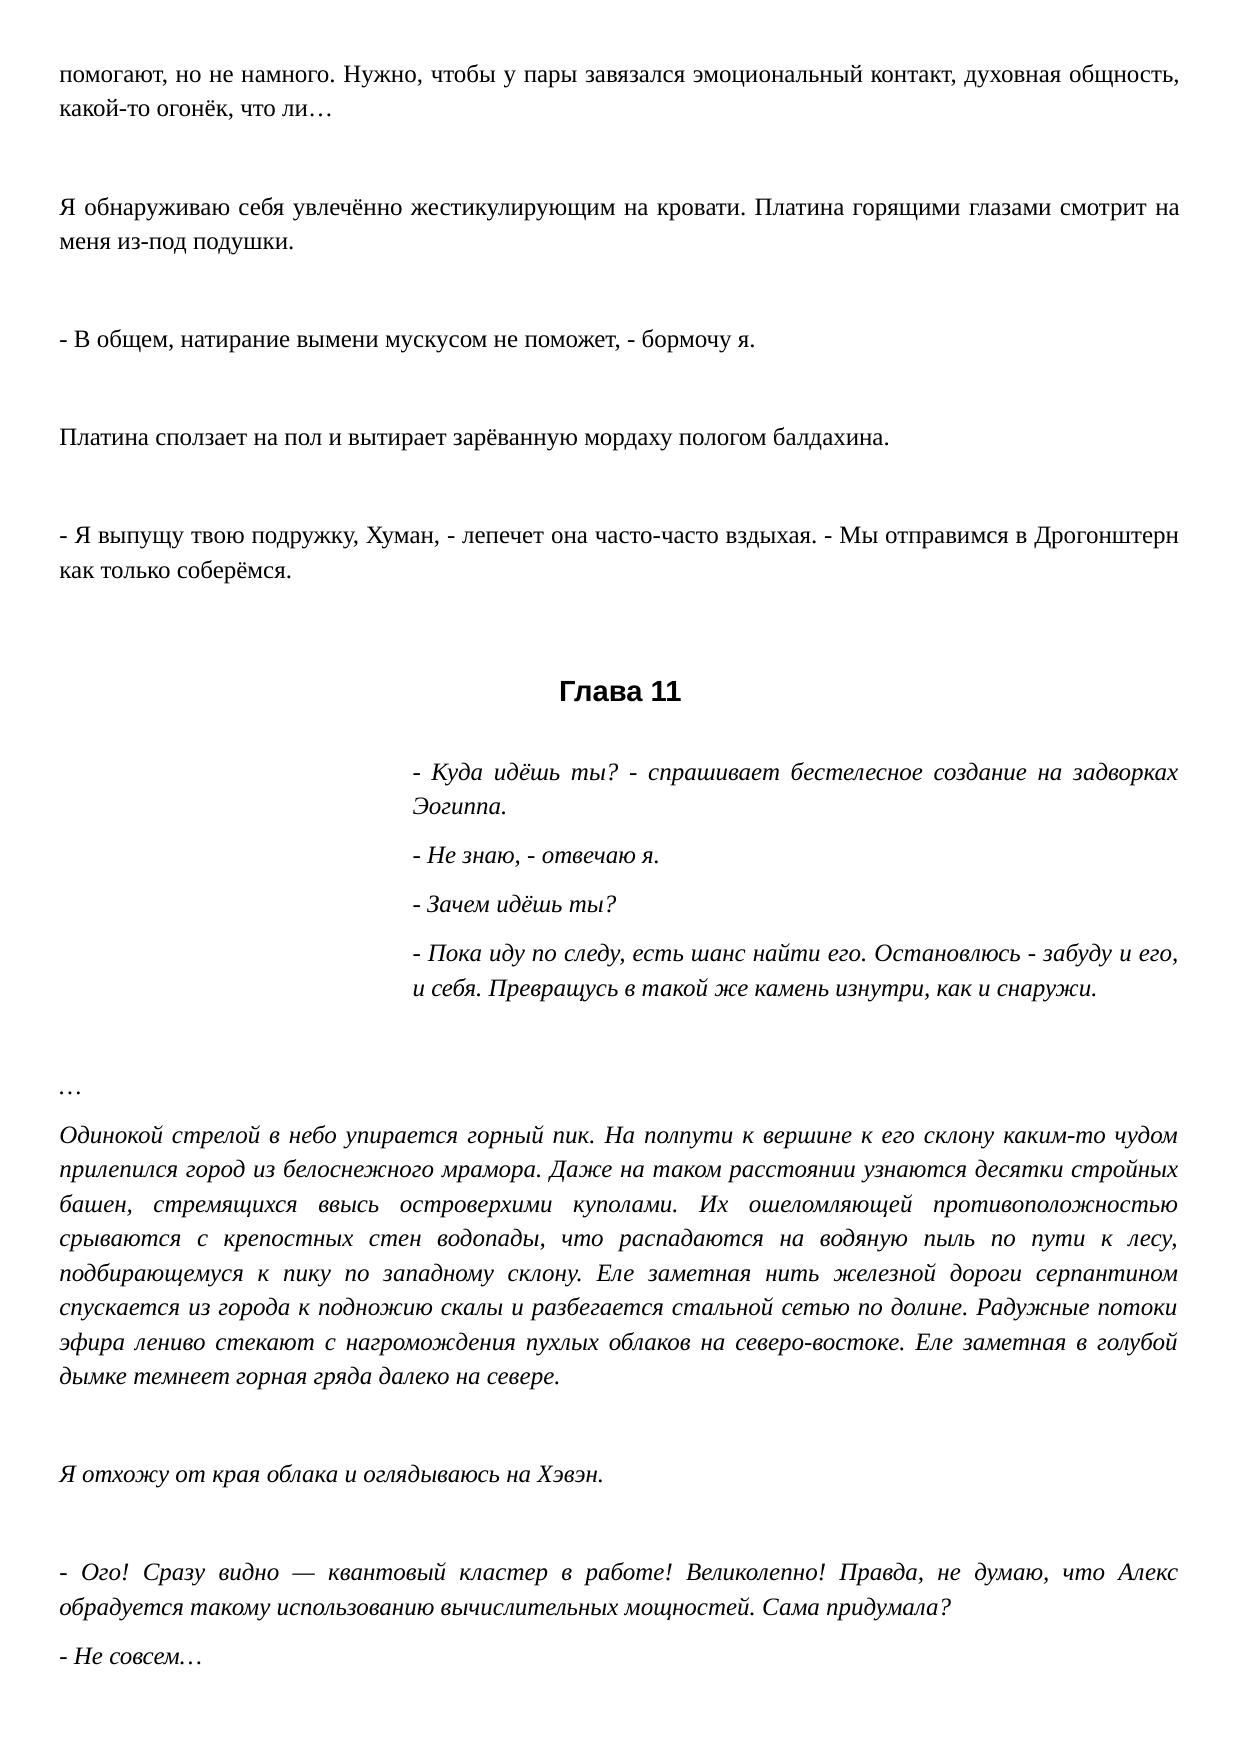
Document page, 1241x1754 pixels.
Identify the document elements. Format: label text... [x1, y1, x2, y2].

text … [59, 1071, 1181, 1099]
text помогают, но не намного. Нужно, чтобы у пары завязался эмоциональный контакт, духовная общность, какой-то огонёк, что ли… [59, 59, 1181, 122]
text - Ого! Сразу видно — квантовый кластер в работе! Великолепно! Правда, не думаю, что Алекс обрадуется такому использованию вычислительных мощностей. Сама придумала? [59, 1557, 1181, 1621]
text - Не совсем… [59, 1641, 1181, 1670]
text - Зачем идёшь ты? [412, 889, 1181, 918]
text - Я выпущу твою подружку, Хуман, - лепечет она часто-часто вздыхая. - Мы отправимся в Дрогонштерн как только соберёмся. [59, 521, 1181, 584]
text Платина сползает на пол и вытирает зарёванную мордаху пологом балдахина. [59, 422, 1181, 451]
text - Не знаю, - отвечаю я. [412, 840, 1181, 869]
subtitle Глава 11 [59, 674, 1181, 707]
text - Куда идёшь ты? - спрашивает бестелесное создание на задворках Эогиппа. [412, 757, 1181, 820]
text Одинокой стрелой в небо упирается горный пик. На полпути к вершине к его склону каким-то чудом прилепился город из белоснежного мрамора. Даже на таком расстоянии узнаются десятки стройных башен, стремящихся ввысь островерхими куполами. Их ошеломляющей противоположностью срываются с крепостных стен водопады, что распадаются на водяную пыль по пути к лесу, подбирающемуся к пику по западному склону. Еле заметная нить железной дороги серпантином спускается из города к подножию скалы и разбегается стальной сетью по долине. Радужные потоки эфира лениво стекают с нагромождения пухлых облаков на северо-востоке. Еле заметная в голубой дымке темнеет горная гряда далеко на севере. [59, 1120, 1181, 1390]
text - Пока иду по следу, есть шанс найти его. Остановлюсь - забуду и его, и себя. Превращусь в такой же камень изнутри, как и снаружи. [412, 938, 1181, 1001]
text Я обнаруживаю себя увлечённо жестикулирующим на кровати. Платина горящими глазами смотрит на меня из-под подушки. [59, 192, 1181, 255]
text - В общем, натирание вымени мускусом не поможет, - бормочу я. [59, 324, 1181, 353]
text Я отхожу от края облака и оглядываюсь на Хэвэн. [59, 1459, 1181, 1488]
